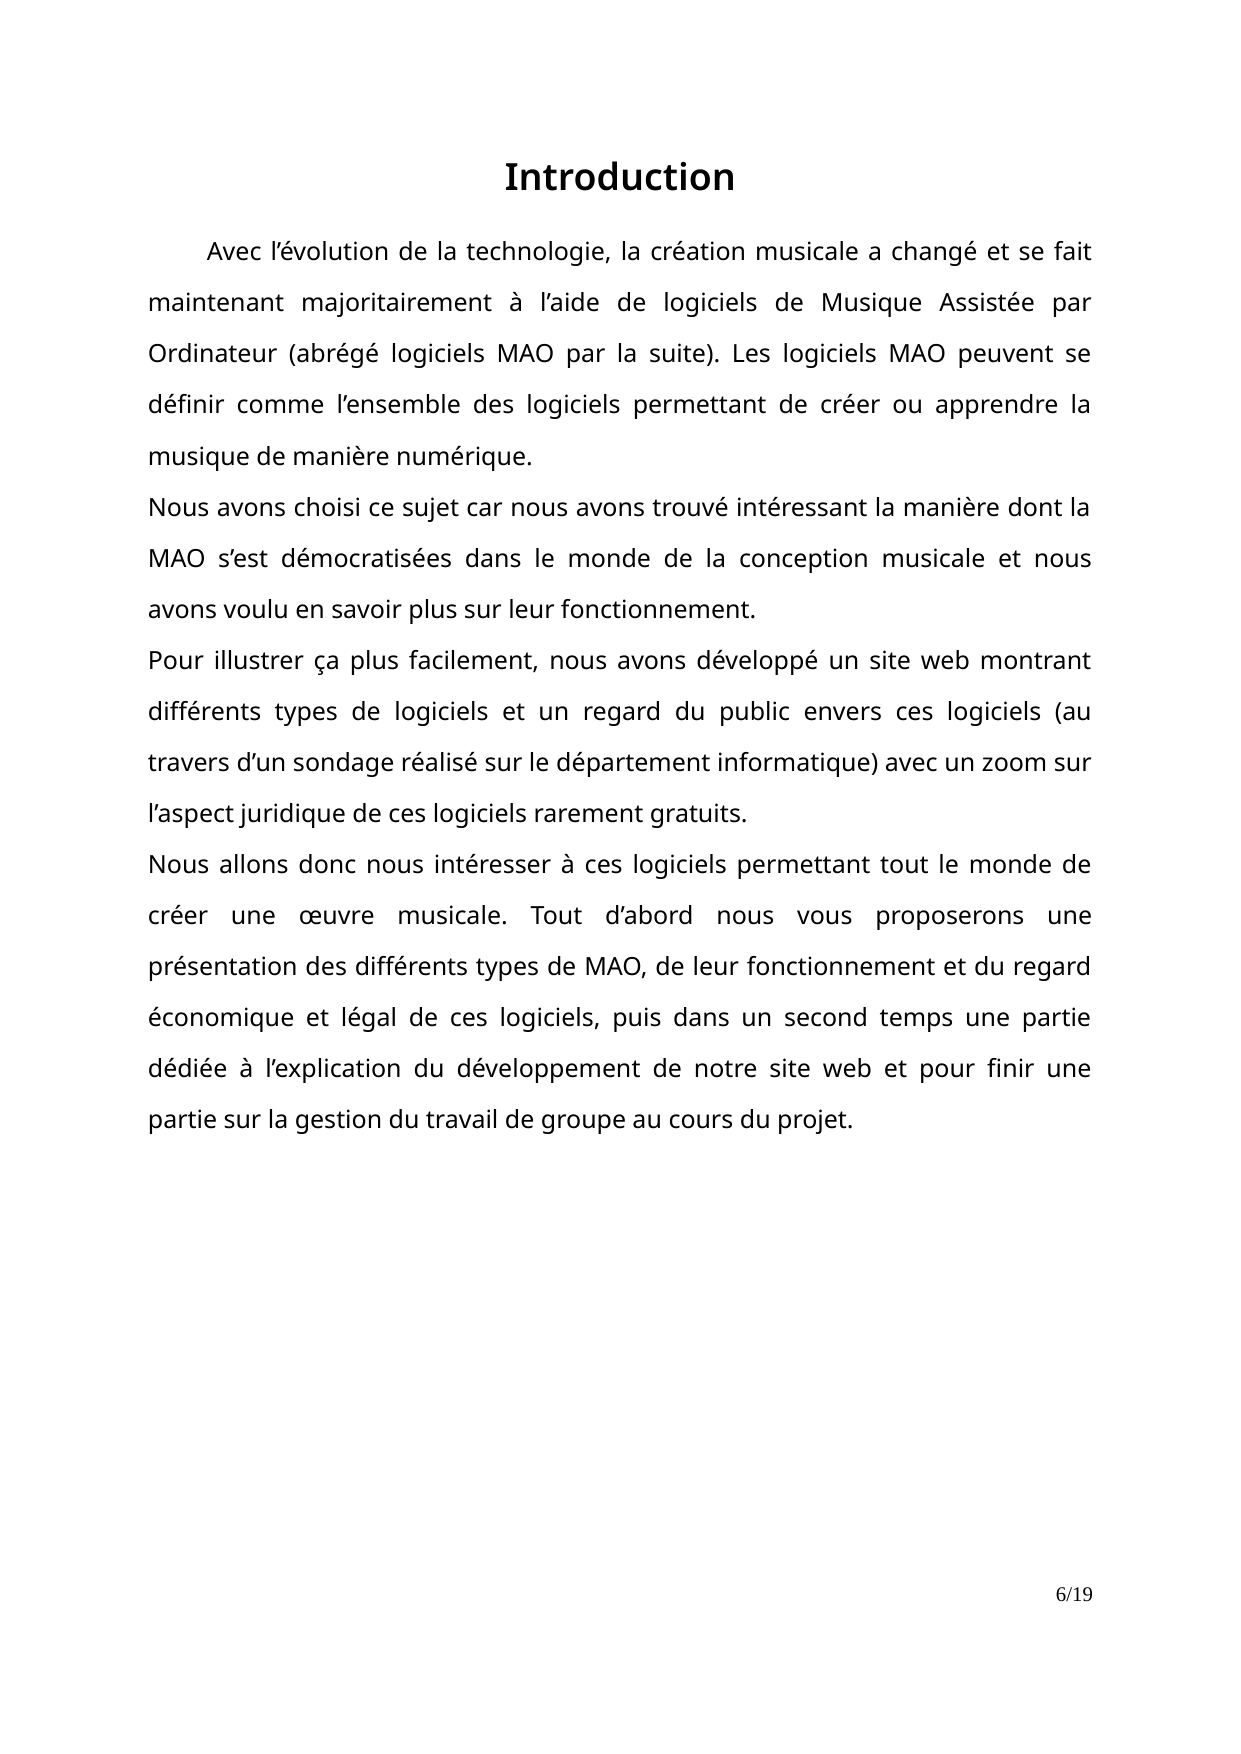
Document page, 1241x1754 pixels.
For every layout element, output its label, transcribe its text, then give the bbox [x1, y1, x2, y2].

subtitle Introduction [148, 148, 1093, 204]
text Avec l’évolution de la technologie, la création musicale a changé et se fait maintenant majoritairement à l’aide de logiciels de Musique Assistée par Ordinateur (abrégé logiciels MAO par la suite). Les logiciels MAO peuvent se définir comme l’ensemble des logiciels permettant de créer ou apprendre la musique de manière numérique. Nous avons choisi ce sujet car nous avons trouvé intéressant la manière dont la MAO s’est démocratisées dans le monde de la conception musicale et nous avons voulu en savoir plus sur leur fonctionnement. Pour illustrer ça plus facilement, nous avons développé un site web montrant différents types de logiciels et un regard du public envers ces logiciels (au travers d’un sondage réalisé sur le département informatique) avec un zoom sur l’aspect juridique de ces logiciels rarement gratuits. Nous allons donc nous intéresser à ces logiciels permettant tout le monde de créer une œuvre musicale. Tout d’abord nous vous proposerons une présentation des différents types de MAO, de leur fonctionnement et du regard économique et légal de ces logiciels, puis dans un second temps une partie dédiée à l’explication du développement de notre site web et pour finir une partie sur la gestion du travail de groupe au cours du projet. [148, 234, 1093, 1136]
